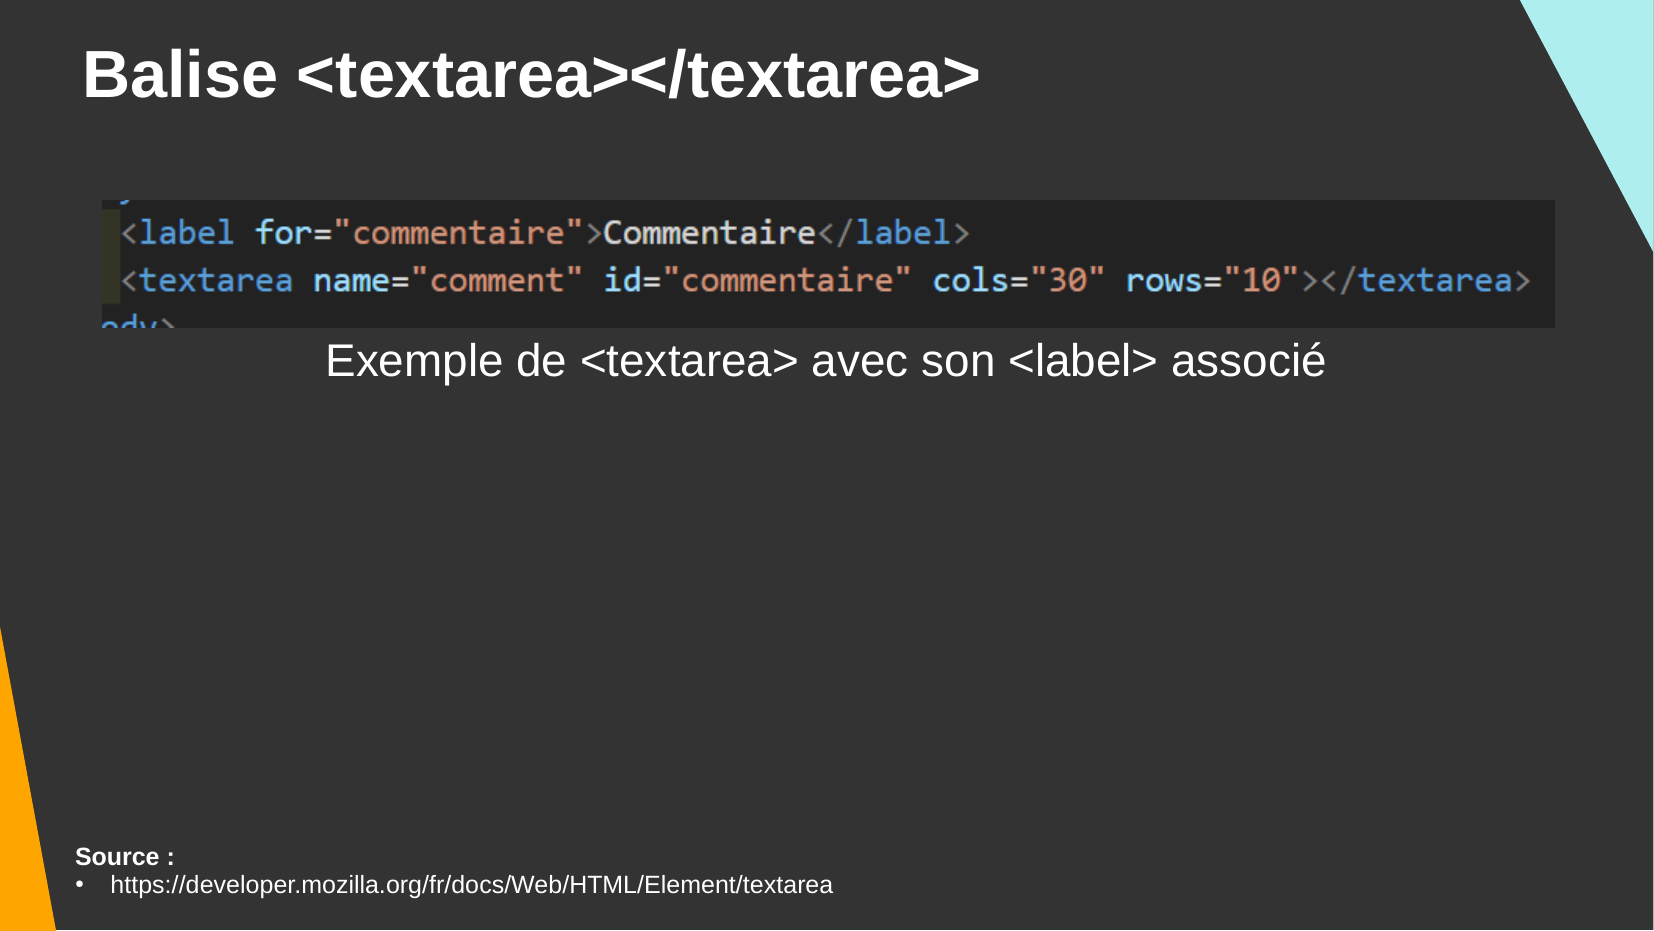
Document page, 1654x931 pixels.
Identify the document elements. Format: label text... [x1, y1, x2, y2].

text_box Source : https://developer.mozilla.org/fr/docs/Web/HTML/Element/textarea [60, 835, 1546, 907]
title Balise <textarea></textarea> [82, 37, 1571, 114]
text_box [0, 626, 57, 931]
text_box [1519, 0, 1654, 254]
picture [102, 200, 1555, 328]
title Exemple de <textarea> avec son <label> associé [126, 334, 1527, 438]
